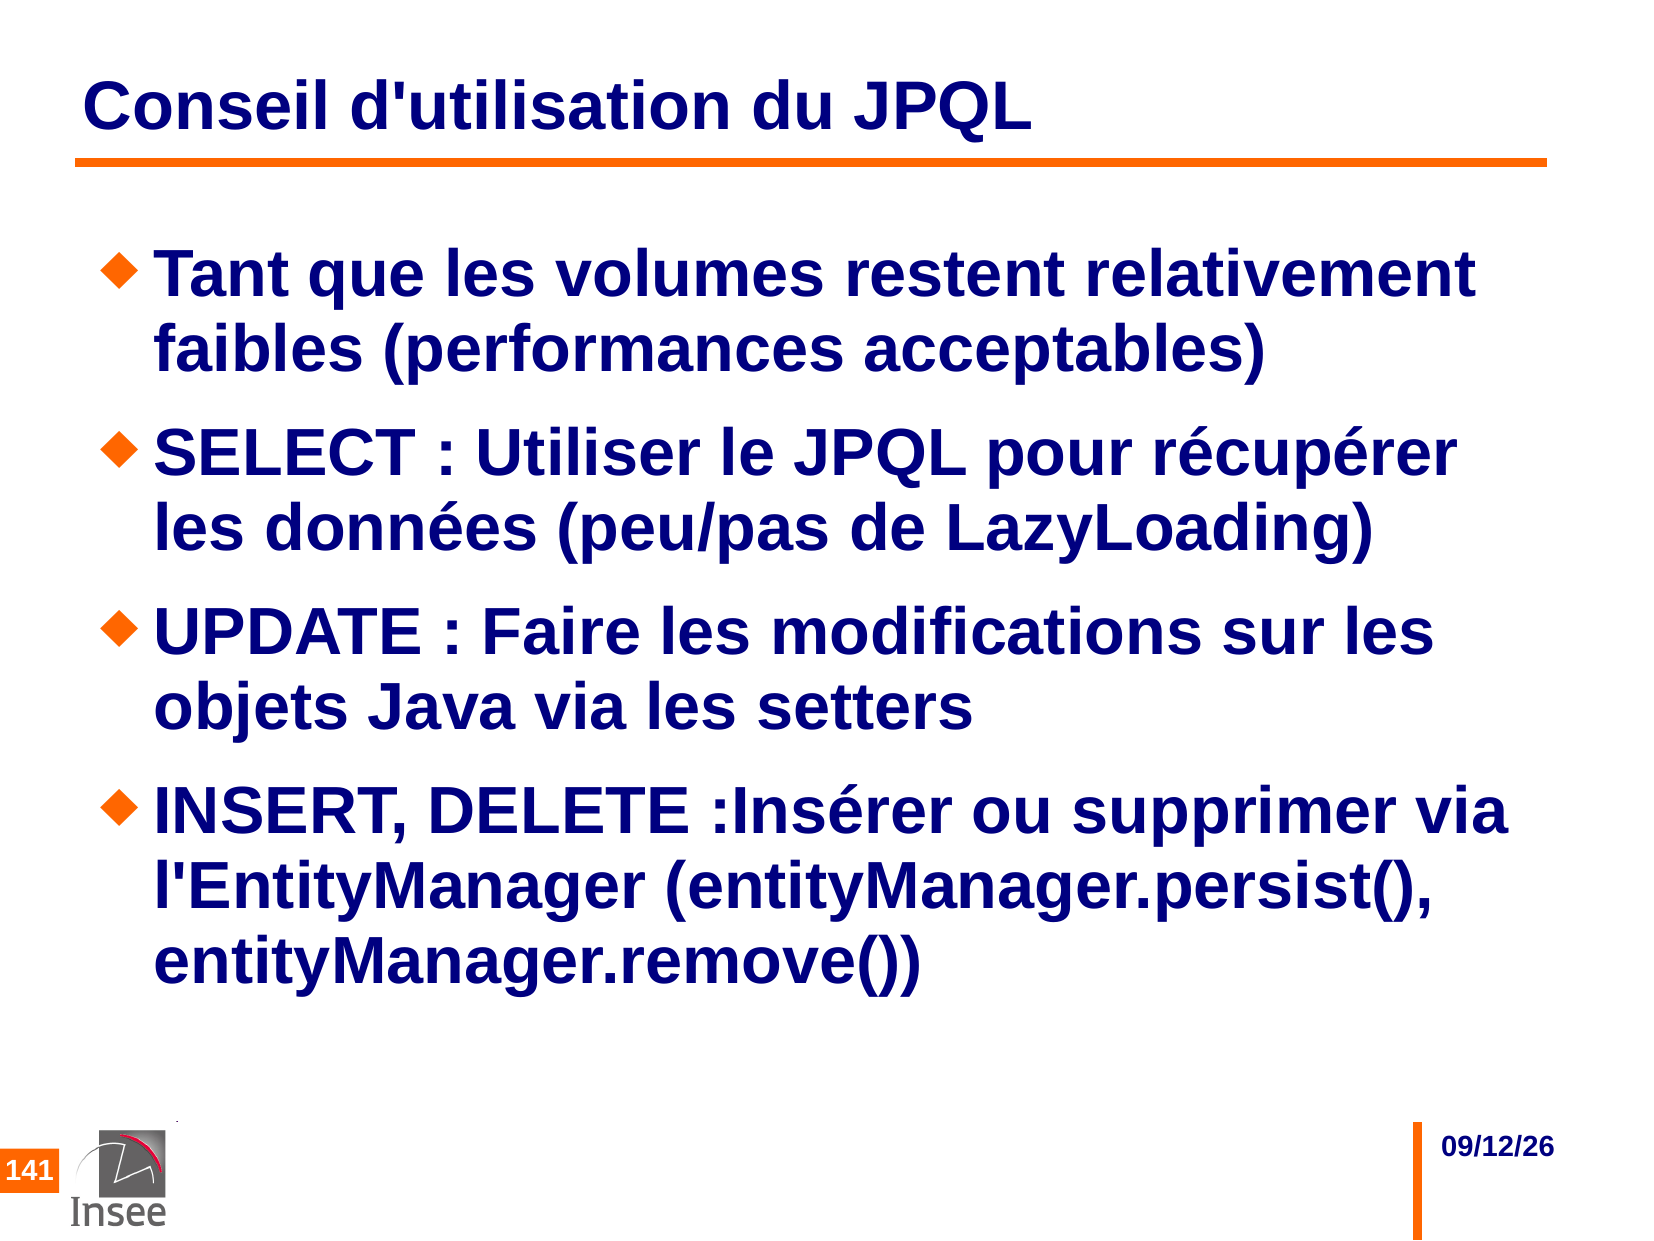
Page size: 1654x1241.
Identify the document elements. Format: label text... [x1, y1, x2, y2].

picture [62, 1121, 178, 1241]
list Tant que les volumes restent relativement faibles (performances acceptables) SELECT : Utiliser le JPQL pour récupérer les données (peu/pas de LazyLoading) UPDATE : Faire les modifications sur les objets Java via les setters INSERT, DELETE :Insérer ou supprimer via l'EntityManager (entityManager.persist(), entityManager.remove()) [82, 236, 1571, 1075]
title Conseil d'utilisation du JPQL [82, 49, 1619, 163]
